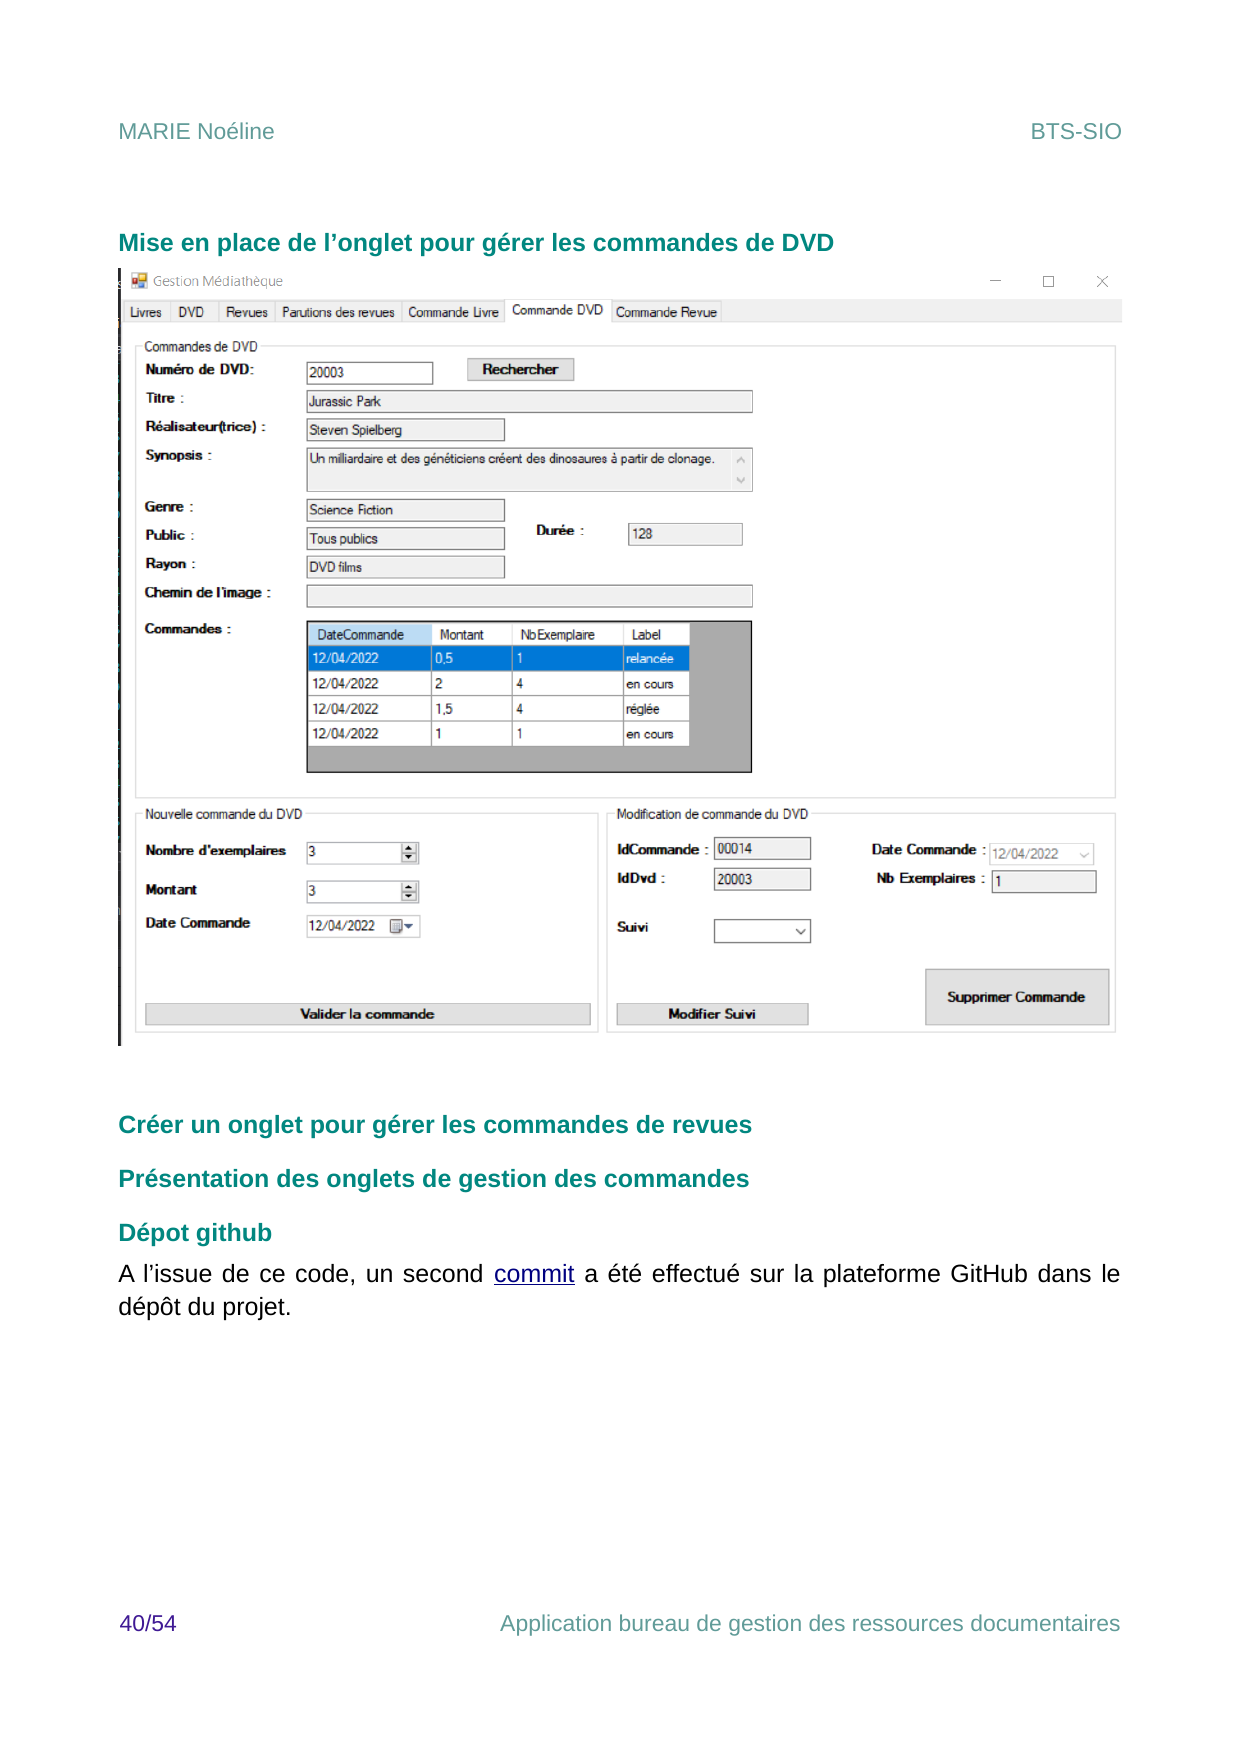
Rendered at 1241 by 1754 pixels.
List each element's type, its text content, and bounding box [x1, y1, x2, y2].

picture [118, 268, 1123, 1046]
subtitle Mise en place de l’onglet pour gérer les commandes de DVD [118, 228, 1122, 256]
text A l’issue de ce code, un second commit a été effectué sur la plateforme GitHub dans le dépôt du projet. [118, 1259, 1122, 1321]
subtitle Créer un onglet pour gérer les commandes de revues [118, 1110, 1122, 1139]
subtitle Dépot github [118, 1217, 1122, 1246]
subtitle Présentation des onglets de gestion des commandes [118, 1164, 1122, 1192]
